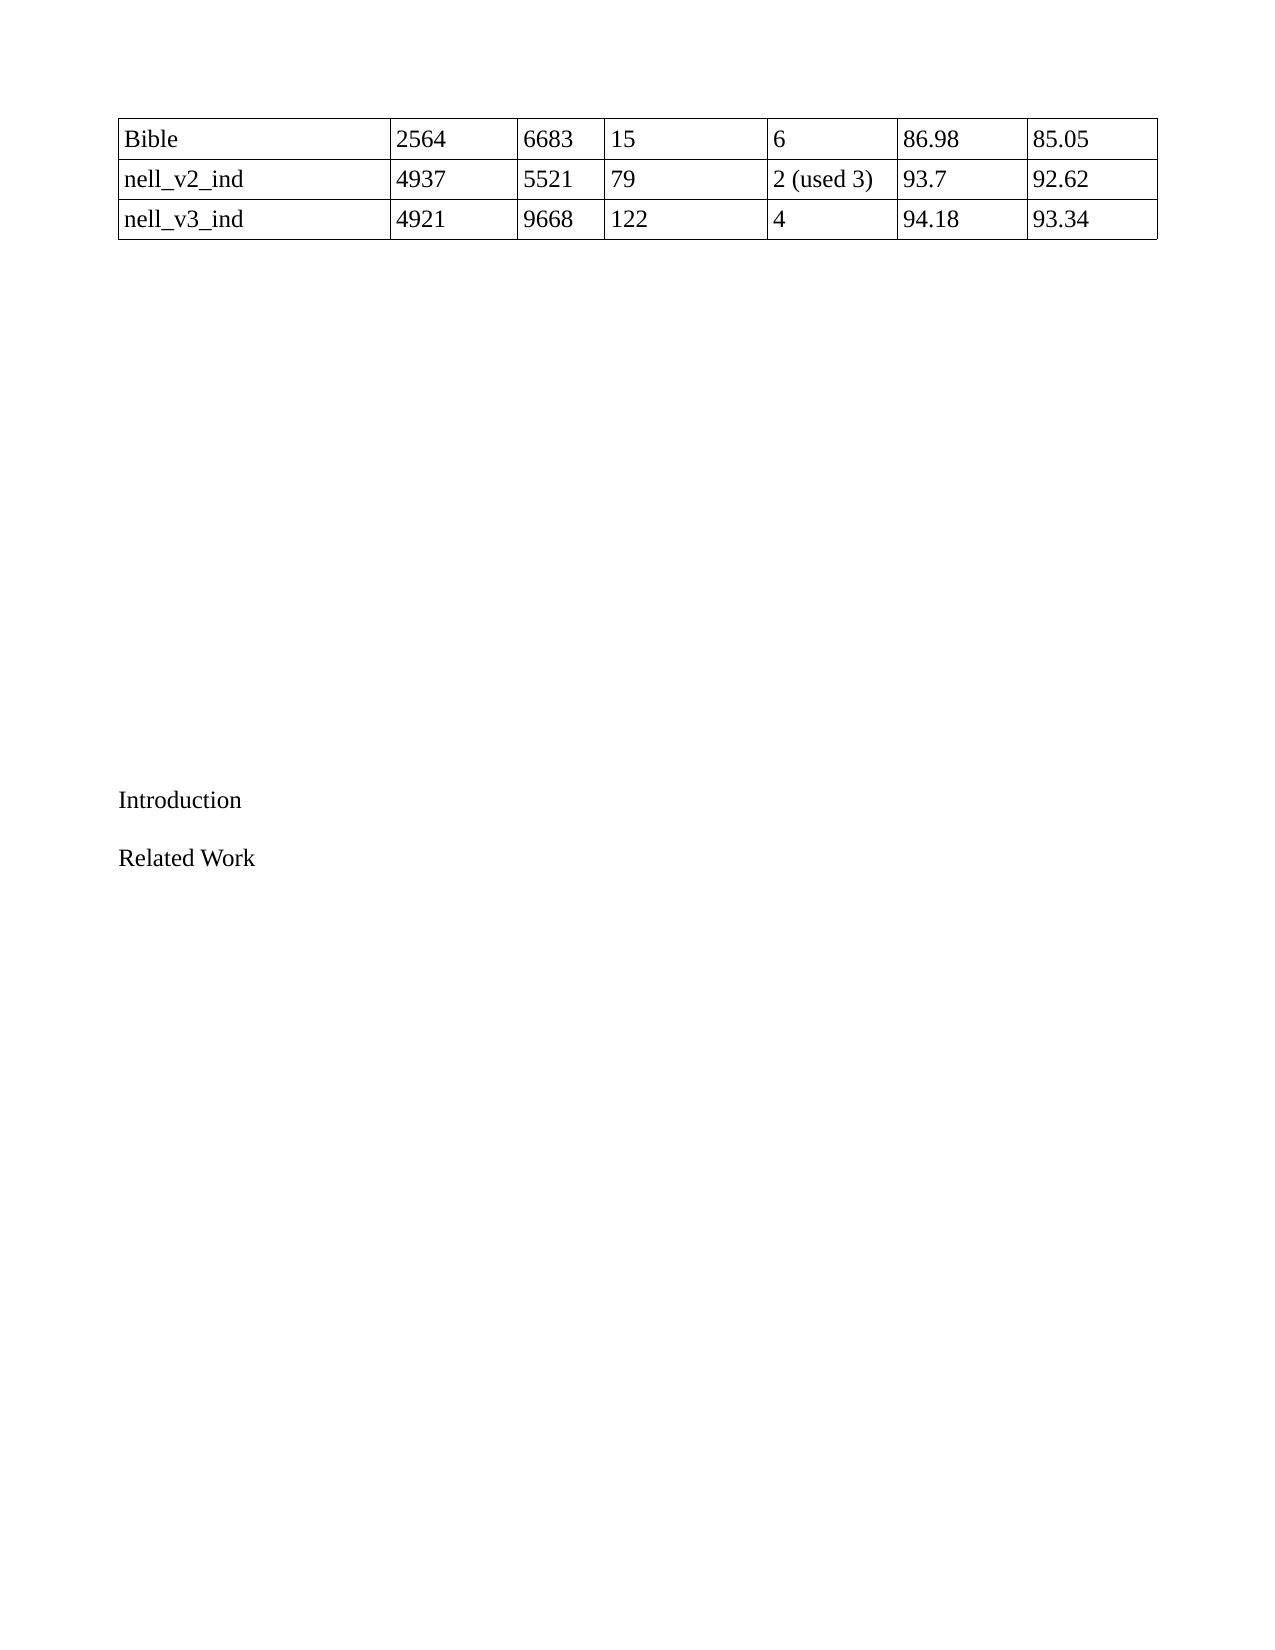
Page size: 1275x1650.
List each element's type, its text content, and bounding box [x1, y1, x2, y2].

table_cell 94.18 [898, 200, 1027, 239]
table_cell nell_v3_ind [119, 200, 390, 239]
table_cell 6 [768, 119, 897, 158]
table_cell 15 [605, 119, 767, 158]
table_cell 2564 [391, 119, 517, 158]
table_cell 85.05 [1028, 119, 1157, 158]
table_cell 79 [605, 160, 767, 199]
table_cell 4 [768, 200, 897, 239]
table_cell 9668 [518, 200, 604, 239]
table_cell 86.98 [898, 119, 1027, 158]
table_cell 4921 [391, 200, 517, 239]
table_cell 2 (used 3) [768, 160, 897, 199]
text Related Work [118, 843, 1157, 872]
table_cell 122 [605, 200, 767, 239]
table_cell nell_v2_ind [119, 160, 390, 199]
table_cell 5521 [518, 160, 604, 199]
table_cell 93.34 [1028, 200, 1157, 239]
table_cell 6683 [518, 119, 604, 158]
table_cell 93.7 [898, 160, 1027, 199]
table_cell Bible [119, 119, 390, 158]
text Introduction [118, 785, 1157, 814]
table_cell 92.62 [1028, 160, 1157, 199]
table_cell 4937 [391, 160, 517, 199]
